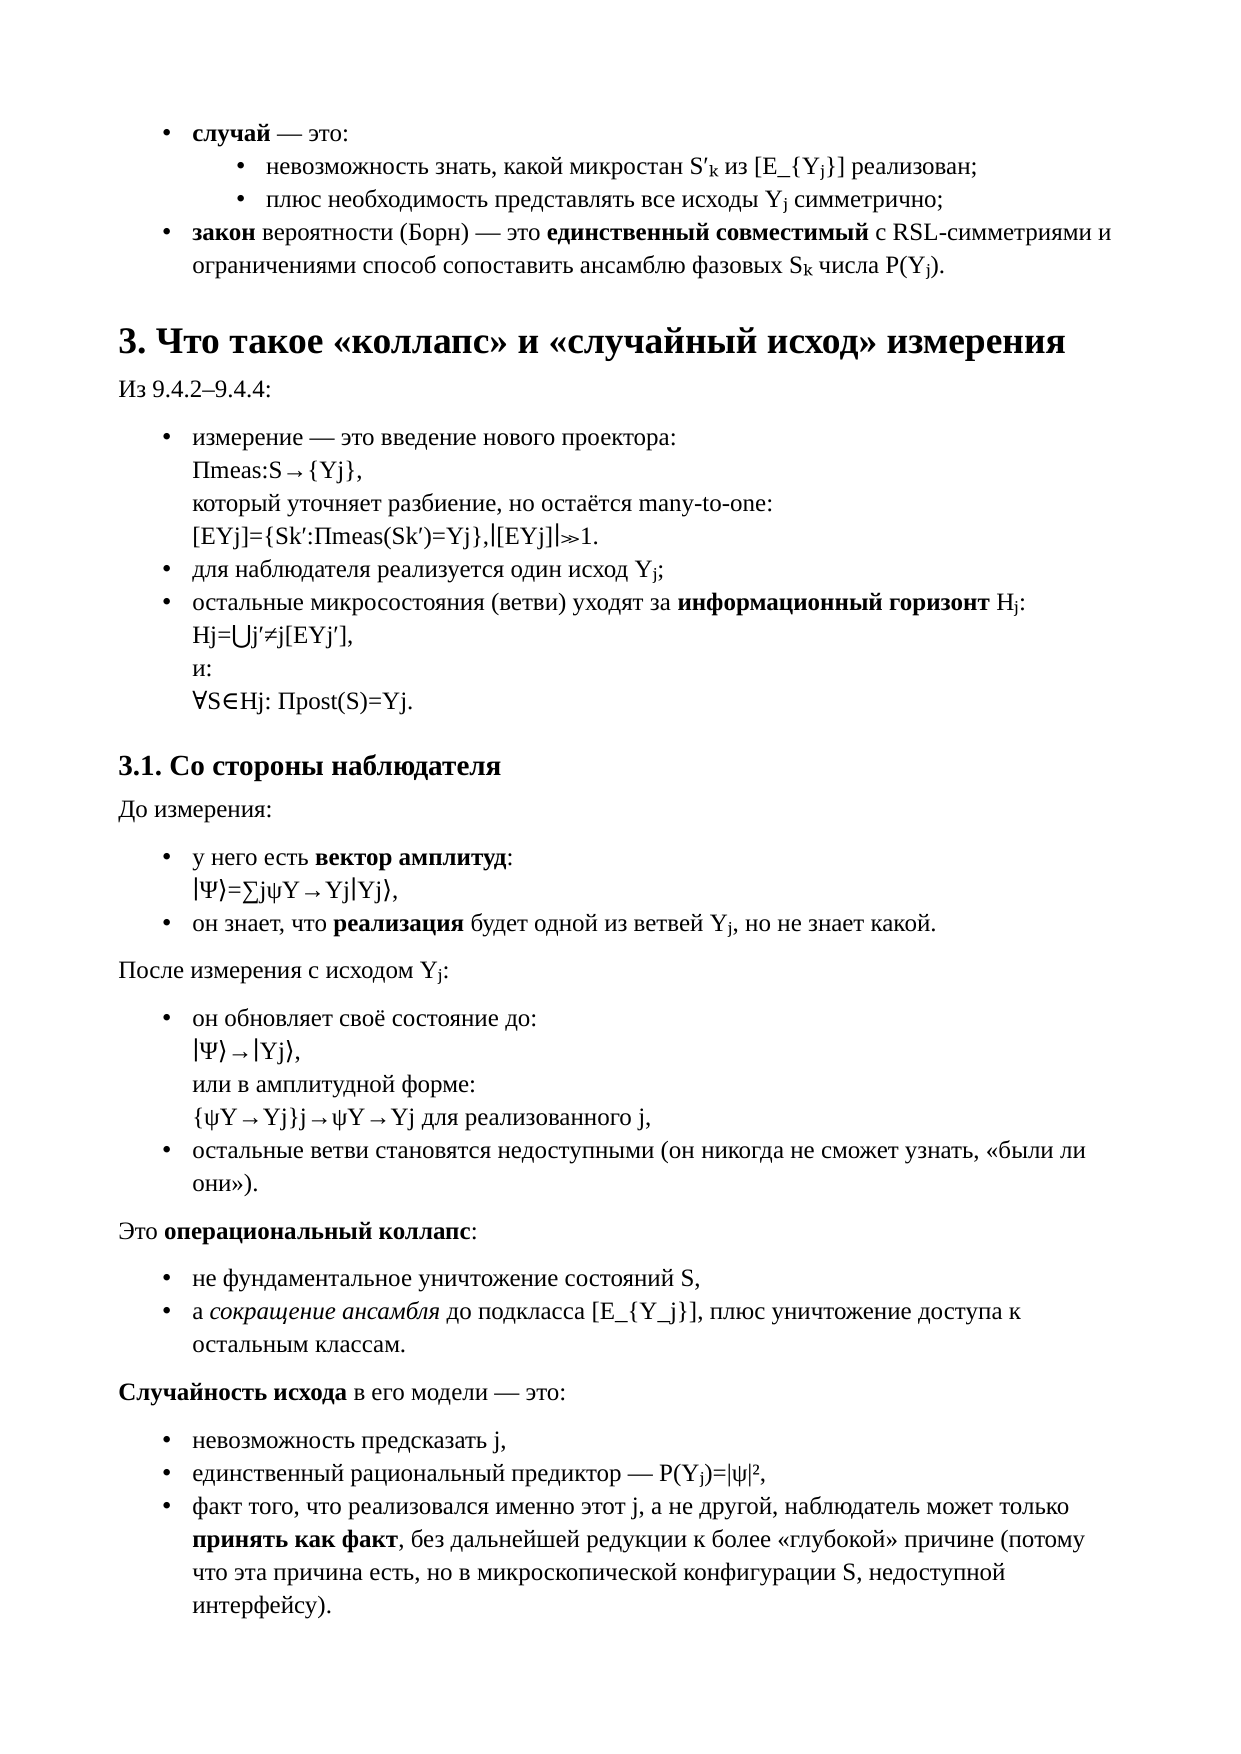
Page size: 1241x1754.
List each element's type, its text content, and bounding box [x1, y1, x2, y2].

subtitle 3. Что такое «коллапс» и «случайный исход» измерения [118, 319, 1122, 362]
list он знает, что реализация будет одной из ветвей Yⱼ, но не знает какой. [162, 908, 1122, 937]
list факт того, что реализовался именно этот j, а не другой, наблюдатель может только принять как факт, без дальнейшей редукции к более «глубокой» причине (потому что эта причина есть, но в микроскопической конфигурации S, недоступной интерфейсу). [162, 1491, 1122, 1618]
text Из 9.4.2–9.4.4: [118, 374, 1122, 403]
list единственный рациональный предиктор — P(Yⱼ)=|ψ|², [162, 1458, 1122, 1486]
list а сокращение ансамбля до подкласса [E_{Y_j}], плюс уничтожение доступа к остальным классам. [162, 1296, 1122, 1358]
list для наблюдателя реализуется один исход Yⱼ; [162, 554, 1122, 583]
list он обновляет своё состояние до: ∣Ψ⟩→∣Yj⟩, или в амплитудной форме: {ψY→Yj}j→ψY→Yj для реализованного j, [162, 1003, 1122, 1131]
list остальные ветви становятся недоступными (он никогда не сможет узнать, «были ли они»). [162, 1135, 1122, 1197]
list не фундаментальное уничтожение состояний S, [162, 1263, 1122, 1292]
list измерение — это введение нового проектора: Πmeas:S→{Yj}, который уточняет разбиение, но остаётся many-to-one: [EYj]={Sk′:Πmeas(Sk′)=Yj},∣[EYj]∣≫1. [162, 422, 1122, 550]
text Это операциональный коллапс: [118, 1216, 1122, 1244]
list закон вероятности (Борн) — это единственный совместимый с RSL‑симметриями и ограничениями способ сопоставить ансамблю фазовых Sₖ числа P(Yⱼ). [162, 217, 1122, 279]
list случай — это: [162, 118, 1122, 147]
list невозможность знать, какой микростан S′ₖ из [E_{Yⱼ}] реализован; [236, 151, 1122, 180]
list у него есть вектор амплитуд: ∣Ψ⟩=∑jψY→Yj∣Yj⟩, [162, 842, 1122, 904]
text Случайность исхода в его модели — это: [118, 1377, 1122, 1406]
list остальные микросостояния (ветви) уходят за информационный горизонт Hⱼ: Hj=⋃j′≠j[EYj′], и: ∀S∈Hj: Πpost(S)=Yj. [162, 587, 1122, 715]
text После измерения с исходом Yⱼ: [118, 956, 1122, 984]
text До измерения: [118, 794, 1122, 823]
list невозможность предсказать j, [162, 1425, 1122, 1453]
list плюс необходимость представлять все исходы Yⱼ симметрично; [236, 184, 1122, 213]
subtitle 3.1. Со стороны наблюдателя [118, 748, 1122, 782]
